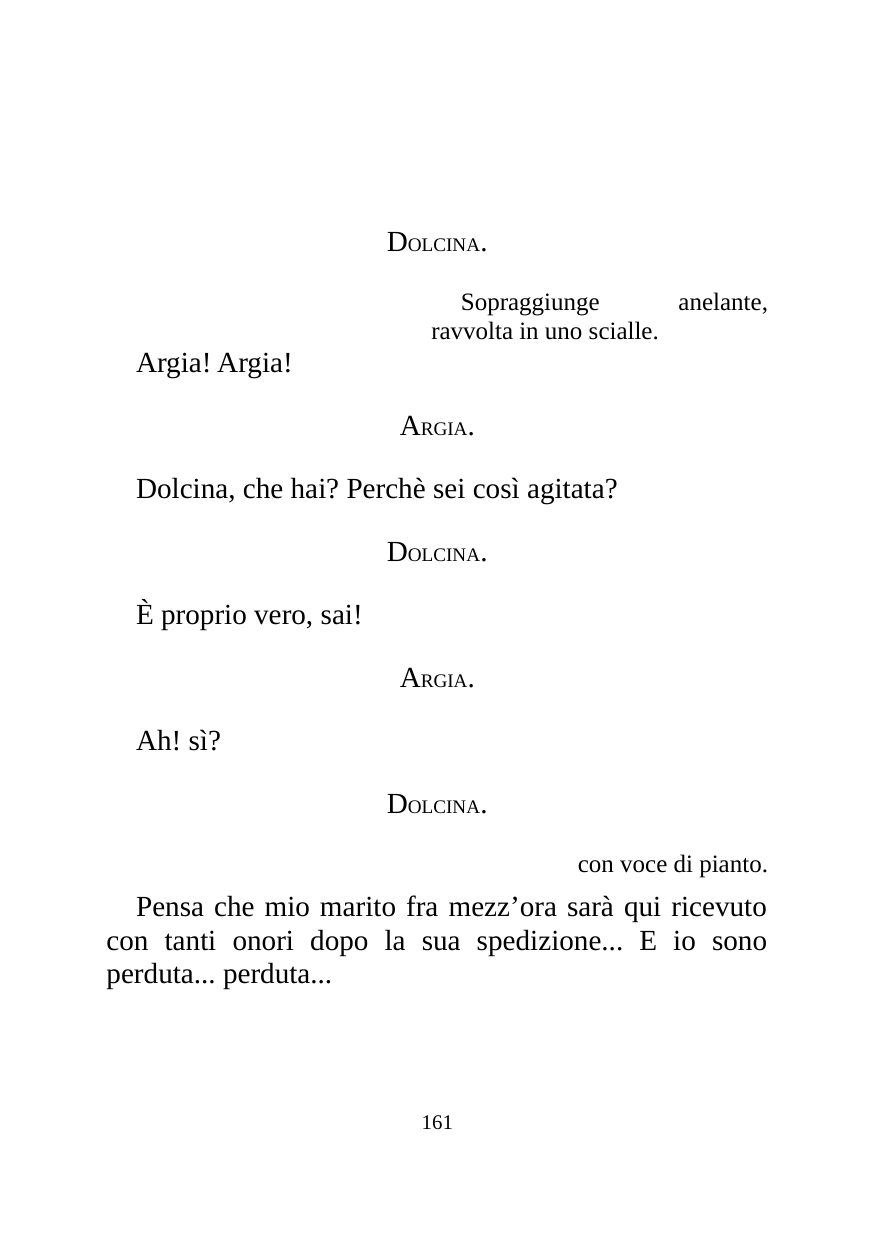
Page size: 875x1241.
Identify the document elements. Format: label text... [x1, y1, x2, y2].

text Dolcina, che hai? Perchè sei così agitata? [106, 471, 768, 504]
text Argia! Argia! [106, 345, 768, 378]
text Argia. [106, 660, 768, 693]
text Dolcina. [106, 224, 768, 258]
text Pensa che mio marito fra mezz’ora sarà qui ricevuto con tanti onori dopo la sua spedizione... E io sono perduta... perduta... [106, 889, 768, 990]
text Dolcina. [106, 534, 768, 567]
text con voce di pianto. [431, 849, 768, 878]
text Argia. [106, 408, 768, 441]
text Dolcina. [106, 786, 768, 819]
text È proprio vero, sai! [106, 597, 768, 631]
text Ah! sì? [106, 723, 768, 757]
text Sopraggiunge anelante, ravvolta in uno scialle. [431, 287, 768, 345]
